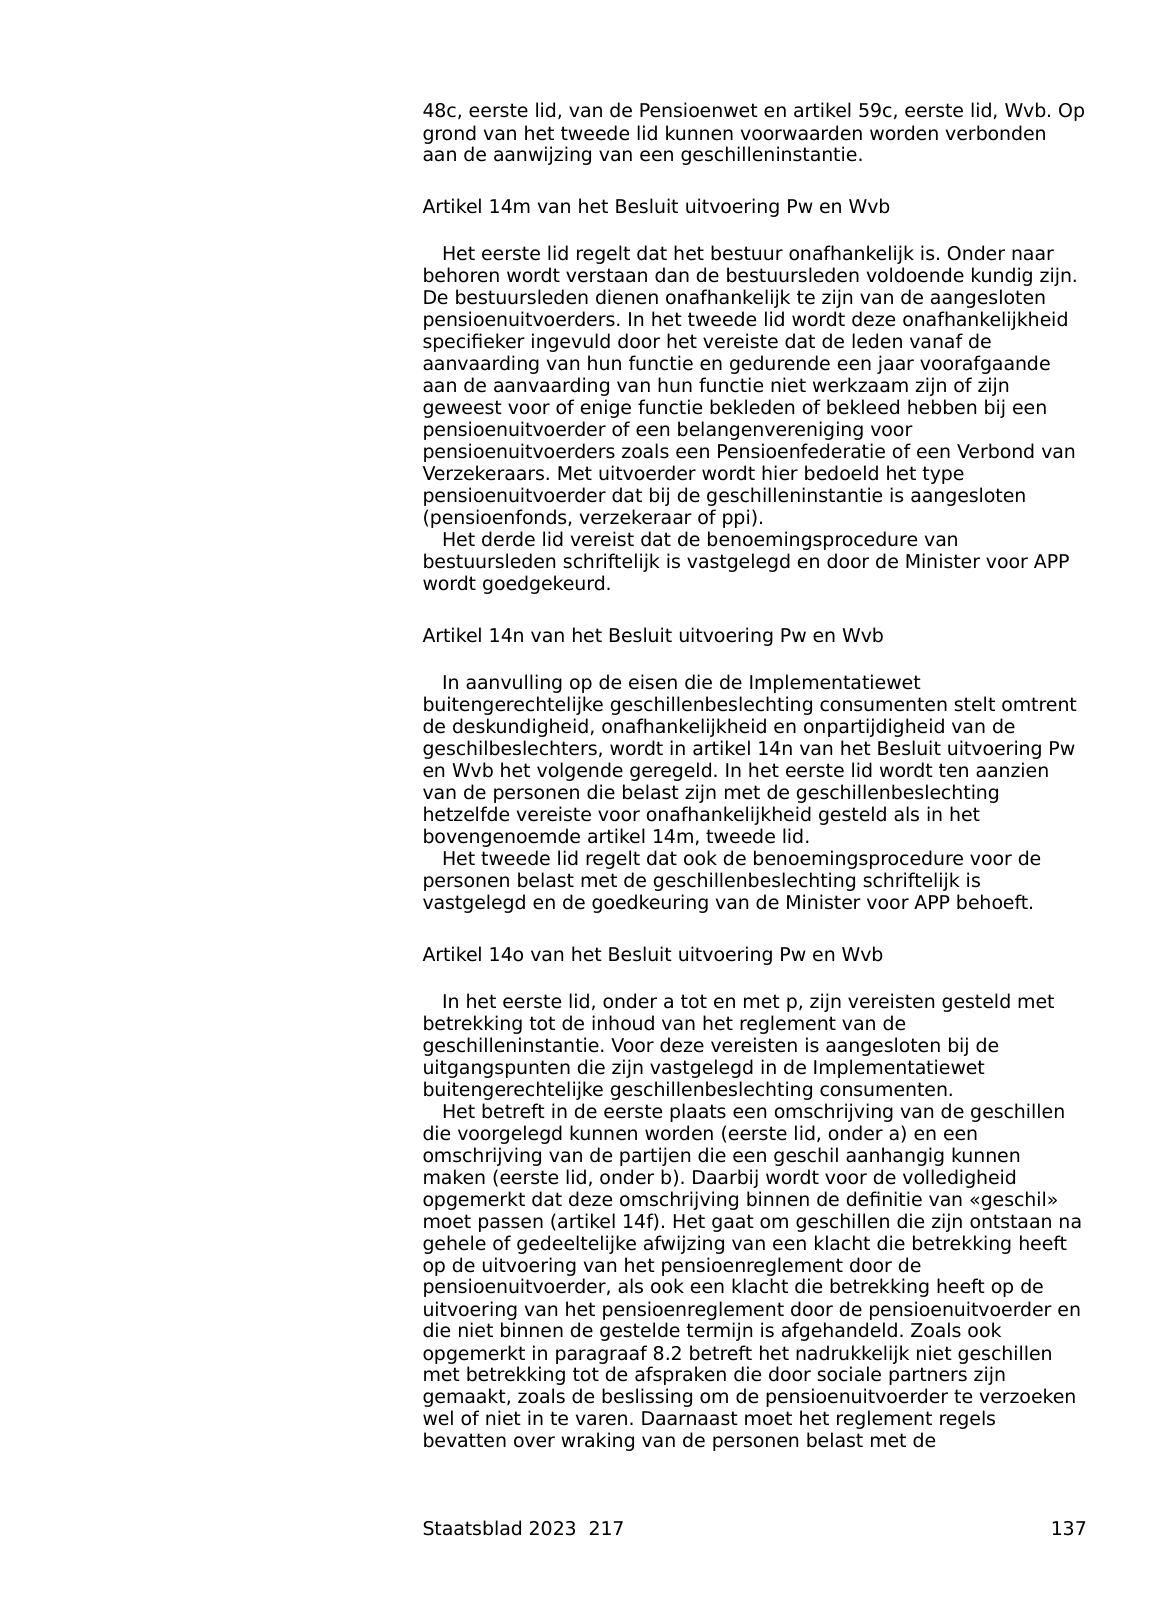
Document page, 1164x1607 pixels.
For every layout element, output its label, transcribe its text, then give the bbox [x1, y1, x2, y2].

subtitle Artikel 14n van het Besluit uitvoering Pw en Wvb [422, 625, 1087, 647]
text Het eerste lid regelt dat het bestuur onafhankelijk is. Onder naar behoren wordt verstaan dan de bestuursleden voldoende kundig zijn. De bestuursleden dienen onafhankelijk te zijn van de aangesloten pensioenuitvoerders. In het tweede lid wordt deze onafhankelijkheid specifieker ingevuld door het vereiste dat de leden vanaf de aanvaarding van hun functie en gedurende een jaar voorafgaande aan de aanvaarding van hun functie niet werkzaam zijn of zijn geweest voor of enige functie bekleden of bekleed hebben bij een pensioenuitvoerder of een belangenvereniging voor pensioenuitvoerders zoals een Pensioenfederatie of een Verbond van Verzekeraars. Met uitvoerder wordt hier bedoeld het type pensioenuitvoerder dat bij de geschilleninstantie is aangesloten (pensioenfonds, verzekeraar of ppi). [422, 243, 1087, 529]
text Het tweede lid regelt dat ook de benoemingsprocedure voor de personen belast met de geschillenbeslechting schriftelijk is vastgelegd en de goedkeuring van de Minister voor APP behoeft. [422, 848, 1087, 914]
text 48c, eerste lid, van de Pensioenwet en artikel 59c, eerste lid, Wvb. Op grond van het tweede lid kunnen voorwaarden worden verbonden aan de aanwijzing van een geschilleninstantie. [422, 100, 1087, 166]
text Het betreft in de eerste plaats een omschrijving van de geschillen die voorgelegd kunnen worden (eerste lid, onder a) en een omschrijving van de partijen die een geschil aanhangig kunnen maken (eerste lid, onder b). Daarbij wordt voor de volledigheid opgemerkt dat deze omschrijving binnen de definitie van «geschil» moet passen (artikel 14f). Het gaat om geschillen die zijn ontstaan na gehele of gedeeltelijke afwijzing van een klacht die betrekking heeft op de uitvoering van het pensioenreglement door de pensioenuitvoerder, als ook een klacht die betrekking heeft op de uitvoering van het pensioenreglement door de pensioenuitvoerder en die niet binnen de gestelde termijn is afgehandeld. Zoals ook opgemerkt in paragraaf 8.2 betreft het nadrukkelijk niet geschillen met betrekking tot de afspraken die door sociale partners zijn gemaakt, zoals de beslissing om de pensioenuitvoerder te verzoeken wel of niet in te varen. Daarnaast moet het reglement regels bevatten over wraking van de personen belast met de [422, 1101, 1087, 1452]
text Het derde lid vereist dat de benoemingsprocedure van bestuursleden schriftelijk is vastgelegd en door de Minister voor APP wordt goedgekeurd. [422, 529, 1087, 595]
subtitle Artikel 14m van het Besluit uitvoering Pw en Wvb [422, 196, 1087, 218]
text In aanvulling op de eisen die de Implementatiewet buitengerechtelijke geschillenbeslechting consumenten stelt omtrent de deskundigheid, onafhankelijkheid en onpartijdigheid van de geschilbeslechters, wordt in artikel 14n van het Besluit uitvoering Pw en Wvb het volgende geregeld. In het eerste lid wordt ten aanzien van de personen die belast zijn met de geschillenbeslechting hetzelfde vereiste voor onafhankelijkheid gesteld als in het bovengenoemde artikel 14m, tweede lid. [422, 672, 1087, 848]
text In het eerste lid, onder a tot en met p, zijn vereisten gesteld met betrekking tot de inhoud van het reglement van de geschilleninstantie. Voor deze vereisten is aangesloten bij de uitgangspunten die zijn vastgelegd in de Implementatiewet buitengerechtelijke geschillenbeslechting consumenten. [422, 991, 1087, 1101]
subtitle Artikel 14o van het Besluit uitvoering Pw en Wvb [422, 944, 1087, 966]
